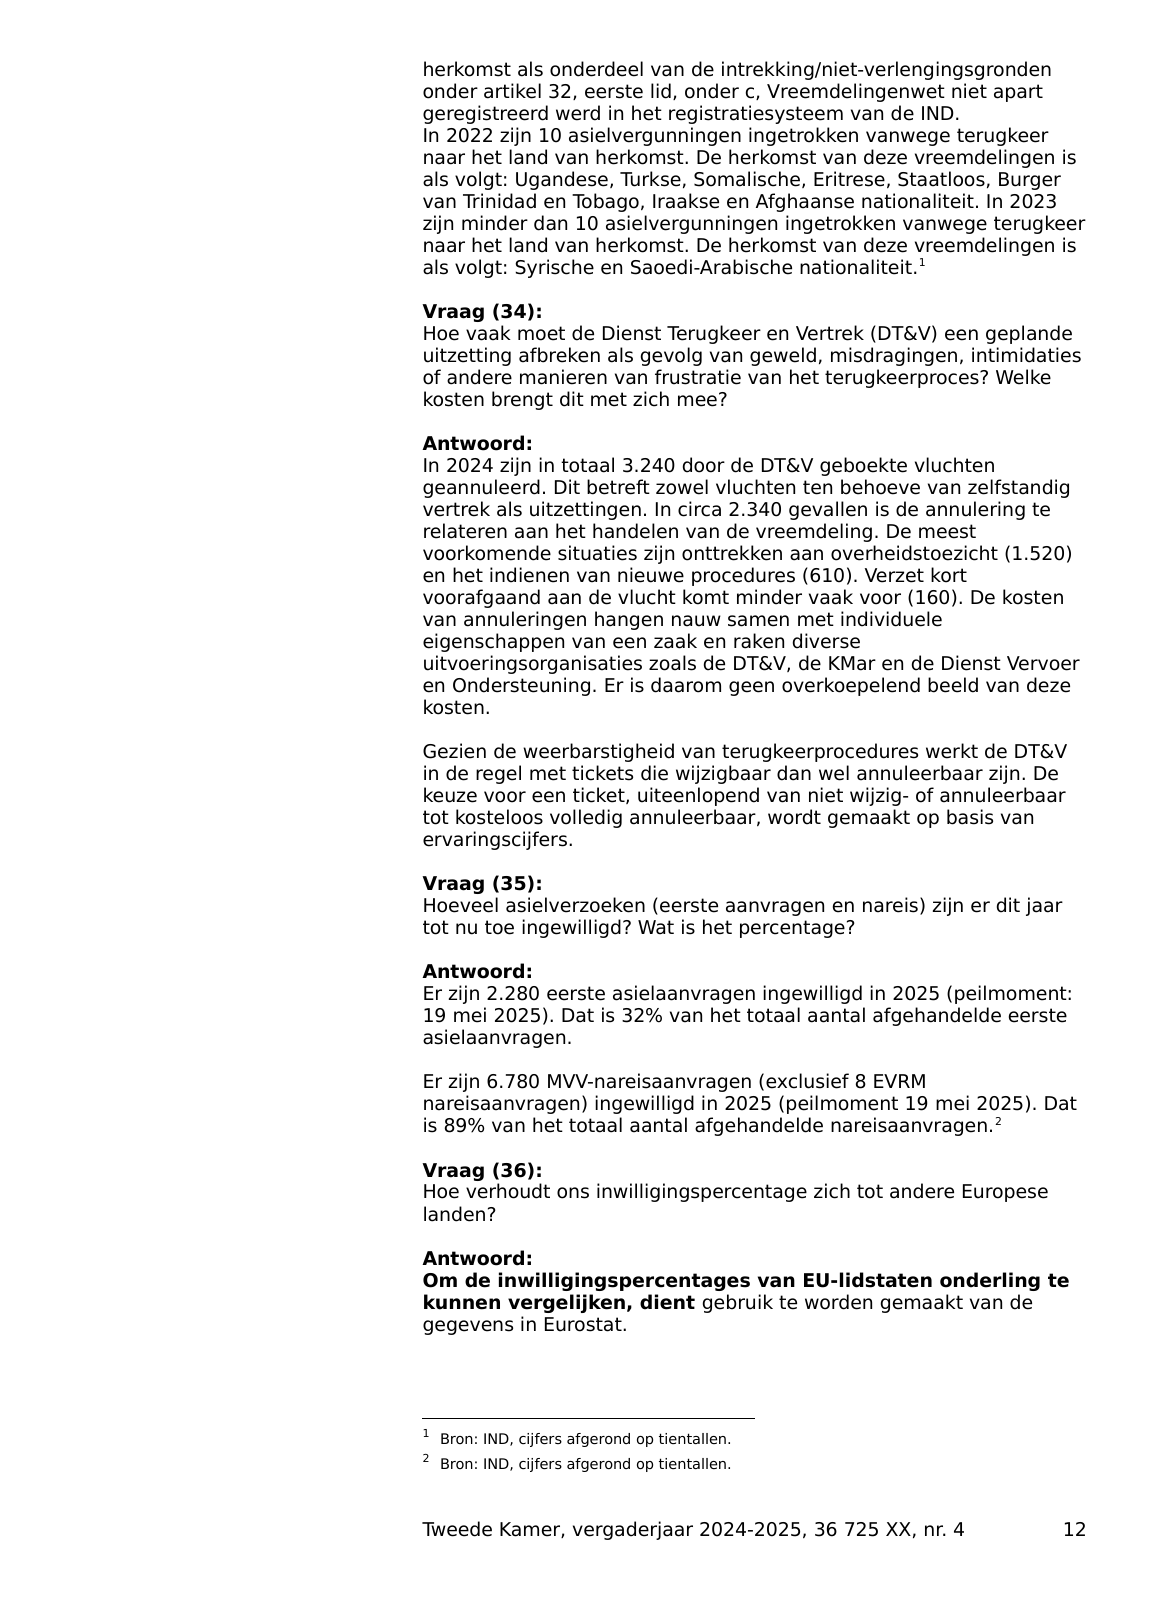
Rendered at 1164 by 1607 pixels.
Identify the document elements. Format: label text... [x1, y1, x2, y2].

text Er zijn 2.280 eerste asielaanvragen ingewilligd in 2025 (peilmoment: 19 mei 2025). Dat is 32% van het totaal aantal afgehandelde eerste asielaanvragen. [422, 983, 1087, 1049]
text Hoeveel asielverzoeken (eerste aanvragen en nareis) zijn er dit jaar tot nu toe ingewilligd? Wat is het percentage? [422, 895, 1087, 939]
text In 2022 zijn 10 asielvergunningen ingetrokken vanwege terugkeer naar het land van herkomst. De herkomst van deze vreemdelingen is als volgt: Ugandese, Turkse, Somalische, Eritrese, Staatloos, Burger van Trinidad en Tobago, Iraakse en Afghaanse nationaliteit. In 2023 zijn minder dan 10 asielvergunningen ingetrokken vanwege terugkeer naar het land van herkomst. De herkomst van deze vreemdelingen is als volgt: Syrische en Saoedi-Arabische nationaliteit. [422, 125, 1087, 279]
text herkomst als onderdeel van de intrekking/niet-verlengingsgronden onder artikel 32, eerste lid, onder c, Vreemdelingenwet niet apart geregistreerd werd in het registratiesysteem van de IND. [422, 59, 1087, 125]
text Er zijn 6.780 MVV-nareisaanvragen (exclusief 8 EVRM nareisaanvragen) ingewilligd in 2025 (peilmoment 19 mei 2025). Dat is 89% van het totaal aantal afgehandelde nareisaanvragen. [422, 1071, 1087, 1137]
text Hoe vaak moet de Dienst Terugkeer en Vertrek (DT&V) een geplande uitzetting afbreken als gevolg van geweld, misdragingen, intimidaties of andere manieren van frustratie van het terugkeerproces? Welke kosten brengt dit met zich mee? [422, 323, 1087, 411]
text Antwoord: [422, 1248, 1087, 1269]
text Hoe verhoudt ons inwilligingspercentage zich tot andere Europese landen? [422, 1181, 1087, 1225]
text In 2024 zijn in totaal 3.240 door de DT&V geboekte vluchten geannuleerd. Dit betreft zowel vluchten ten behoeve van zelfstandig vertrek als uitzettingen. In circa 2.340 gevallen is de annulering te relateren aan het handelen van de vreemdeling. De meest voorkomende situaties zijn onttrekken aan overheidstoezicht (1.520) en het indienen van nieuwe procedures (610). Verzet kort voorafgaand aan de vlucht komt minder vaak voor (160). De kosten van annuleringen hangen nauw samen met individuele eigenschappen van een zaak en raken diverse uitvoeringsorganisaties zoals de DT&V, de KMar en de Dienst Vervoer en Ondersteuning. Er is daarom geen overkoepelend beeld van deze kosten. [422, 455, 1087, 719]
text Gezien de weerbarstigheid van terugkeerprocedures werkt de DT&V in de regel met tickets die wijzigbaar dan wel annuleerbaar zijn. De keuze voor een ticket, uiteenlopend van niet wijzig- of annuleerbaar tot kosteloos volledig annuleerbaar, wordt gemaakt op basis van ervaringscijfers. [422, 741, 1087, 851]
text Vraag (36): [422, 1159, 1087, 1181]
text Om de inwilligingspercentages van EU-lidstaten onderling te kunnen vergelijken, dient gebruik te worden gemaakt van de gegevens in Eurostat. [422, 1269, 1087, 1336]
text Antwoord: [422, 961, 1087, 983]
text Vraag (35): [422, 873, 1087, 895]
text Bron: IND, cijfers afgerond op tientallen. [422, 1452, 1087, 1474]
text Antwoord: [422, 433, 1087, 455]
text Bron: IND, cijfers afgerond op tientallen. [422, 1427, 1087, 1449]
text Vraag (34): [422, 301, 1087, 323]
